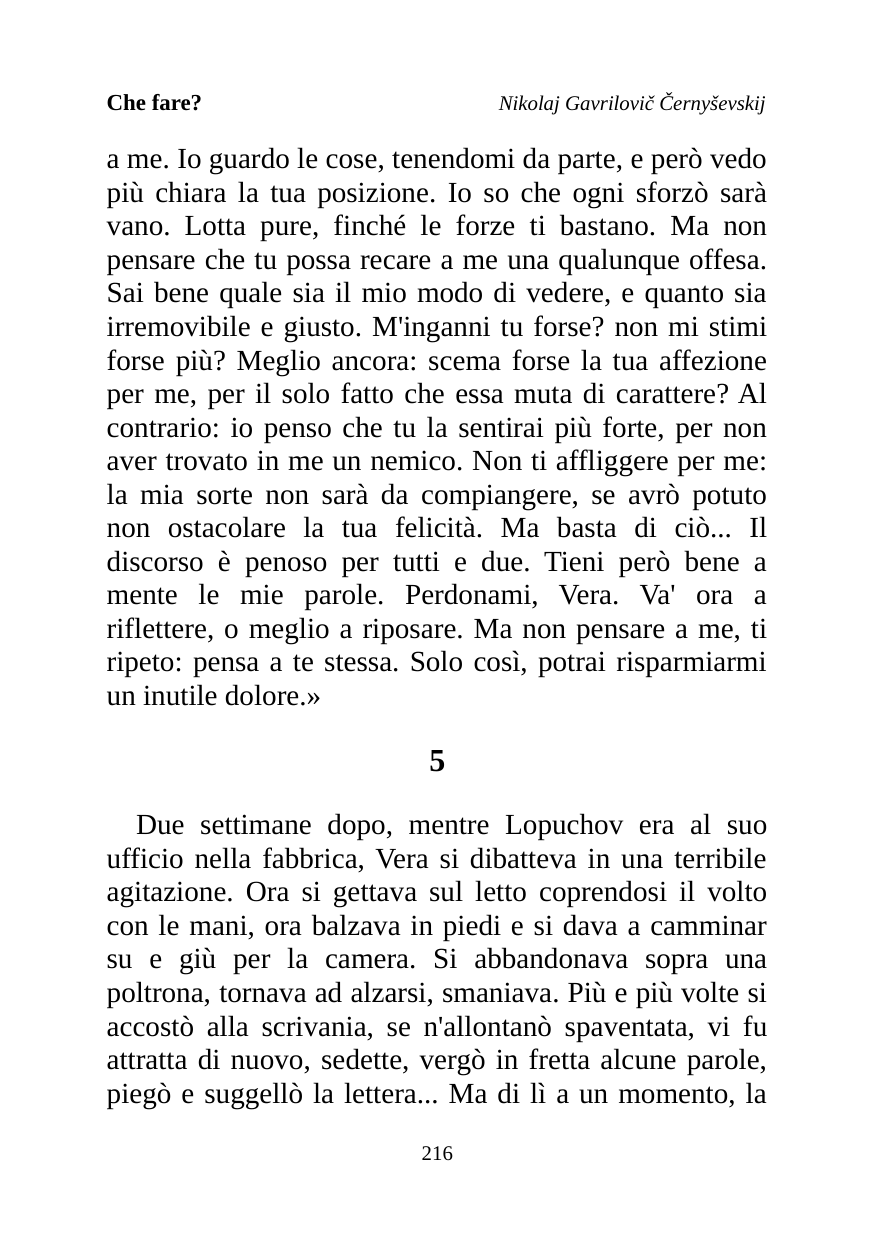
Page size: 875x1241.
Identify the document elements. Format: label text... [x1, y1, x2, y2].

subtitle 5 [106, 741, 768, 778]
text a me. Io guardo le cose, tenendomi da parte, e però vedo più chiara la tua posizione. Io so che ogni sforzò sarà vano. Lotta pure, finché le forze ti bastano. Ma non pensare che tu possa recare a me una qualunque offesa. Sai bene quale sia il mio modo di vedere, e quanto sia irremovibile e giusto. M'inganni tu forse? non mi stimi forse più? Meglio ancora: scema forse la tua affezione per me, per il solo fatto che essa muta di carattere? Al contrario: io penso che tu la sentirai più forte, per non aver trovato in me un nemico. Non ti affliggere per me: la mia sorte non sarà da compiangere, se avrò potuto non ostacolare la tua felicità. Ma basta di ciò... Il discorso è penoso per tutti e due. Tieni però bene a mente le mie parole. Perdonami, Vera. Va' ora a riflettere, o meglio a riposare. Ma non pensare a me, ti ripeto: pensa a te stessa. Solo così, potrai risparmiarmi un inutile dolore.» [106, 141, 768, 712]
text Due settimane dopo, mentre Lopuchov era al suo ufficio nella fabbrica, Vera si dibatteva in una terribile agitazione. Ora si gettava sul letto coprendosi il volto con le mani, ora balzava in piedi e si dava a camminar su e giù per la camera. Si abbandonava sopra una poltrona, tornava ad alzarsi, smaniava. Più e più volte si accostò alla scrivania, se n'allontanò spaventata, vi fu attratta di nuovo, sedette, vergò in fretta alcune parole, piegò e suggellò la lettera... Ma di lì a un momento, la [106, 807, 768, 1109]
